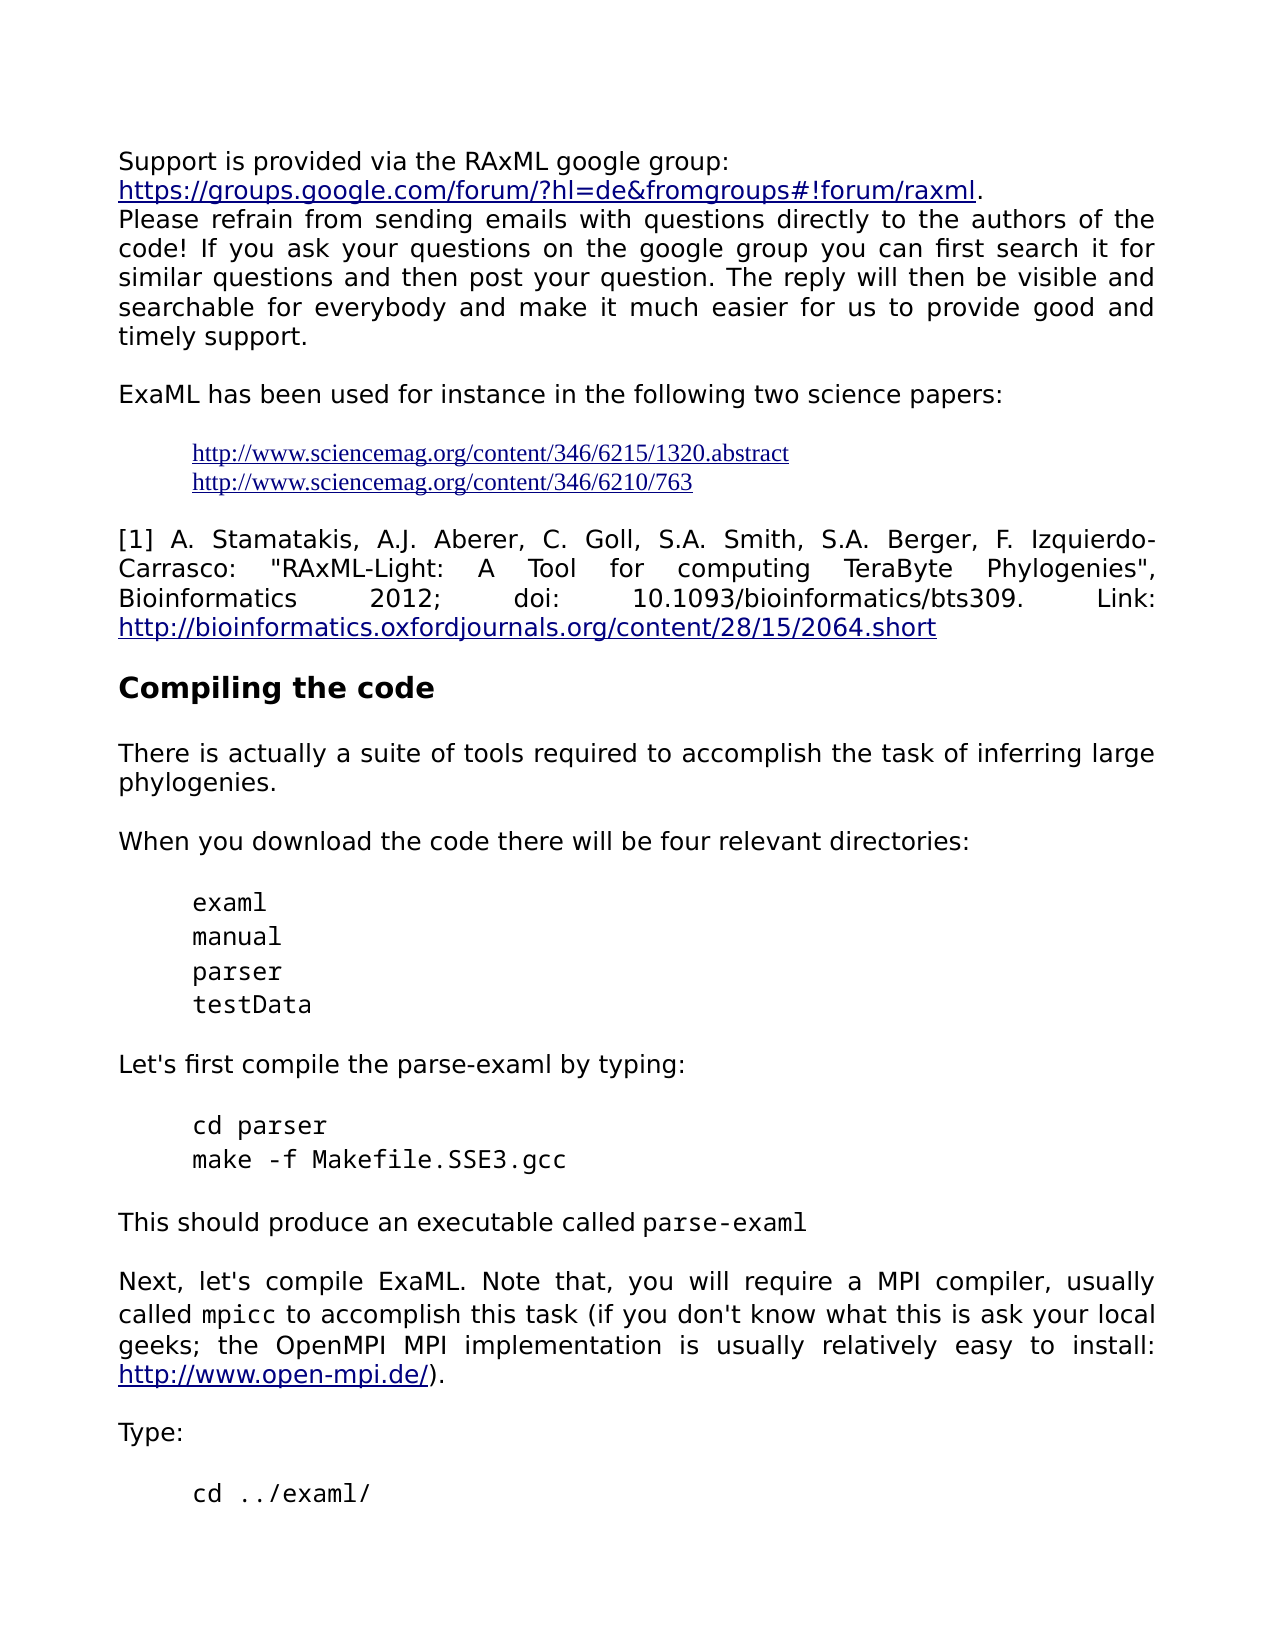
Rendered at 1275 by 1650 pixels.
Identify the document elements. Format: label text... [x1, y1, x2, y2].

text http://www.sciencemag.org/content/346/6210/763 [192, 467, 1157, 496]
text Next, let's compile ExaML. Note that, you will require a MPI compiler, usually called mpicc to accomplish this task (if you don't know what this is ask your local geeks; the OpenMPI MPI implementation is usually relatively easy to install: http://www.open-mpi.de/). [118, 1268, 1157, 1389]
text Compiling the code [118, 671, 1157, 705]
text https://groups.google.com/forum/?hl=de&fromgroups#!forum/raxml. [118, 176, 1157, 205]
text [1] A. Stamatakis, A.J. Aberer, C. Goll, S.A. Smith, S.A. Berger, F. Izquierdo-Carrasco: "RAxML-Light: A Tool for computing TeraByte Phylogenies", Bioinformatics 2012; doi: 10.1093/bioinformatics/bts309. Link: http://bioinformatics.oxfordjournals.org/content/28/15/2064.short [118, 525, 1157, 642]
text There is actually a suite of tools required to accomplish the task of inferring large phylogenies. [118, 739, 1157, 797]
text Type: [118, 1418, 1157, 1447]
text Let's first compile the parse-examl by typing: [118, 1050, 1157, 1079]
text ExaML has been used for instance in the following two science papers: [118, 380, 1157, 409]
text cd ../examl/ [192, 1476, 1157, 1510]
text manual [192, 919, 1157, 953]
text testData [192, 987, 1157, 1021]
text cd parser [192, 1108, 1157, 1142]
text When you download the code there will be four relevant directories: [118, 827, 1157, 856]
text examl [192, 885, 1157, 919]
text This should produce an executable called parse-examl [118, 1205, 1157, 1239]
text http://www.sciencemag.org/content/346/6215/1320.abstract [192, 438, 1157, 467]
text parser [192, 953, 1157, 987]
text Please refrain from sending emails with questions directly to the authors of the code! If you ask your questions on the google group you can first search it for similar questions and then post your question. The reply will then be visible and searchable for everybody and make it much easier for us to provide good and timely support. [118, 205, 1157, 351]
text Support is provided via the RAxML google group: [118, 147, 1157, 176]
text make -f Makefile.SSE3.gcc [192, 1142, 1157, 1176]
